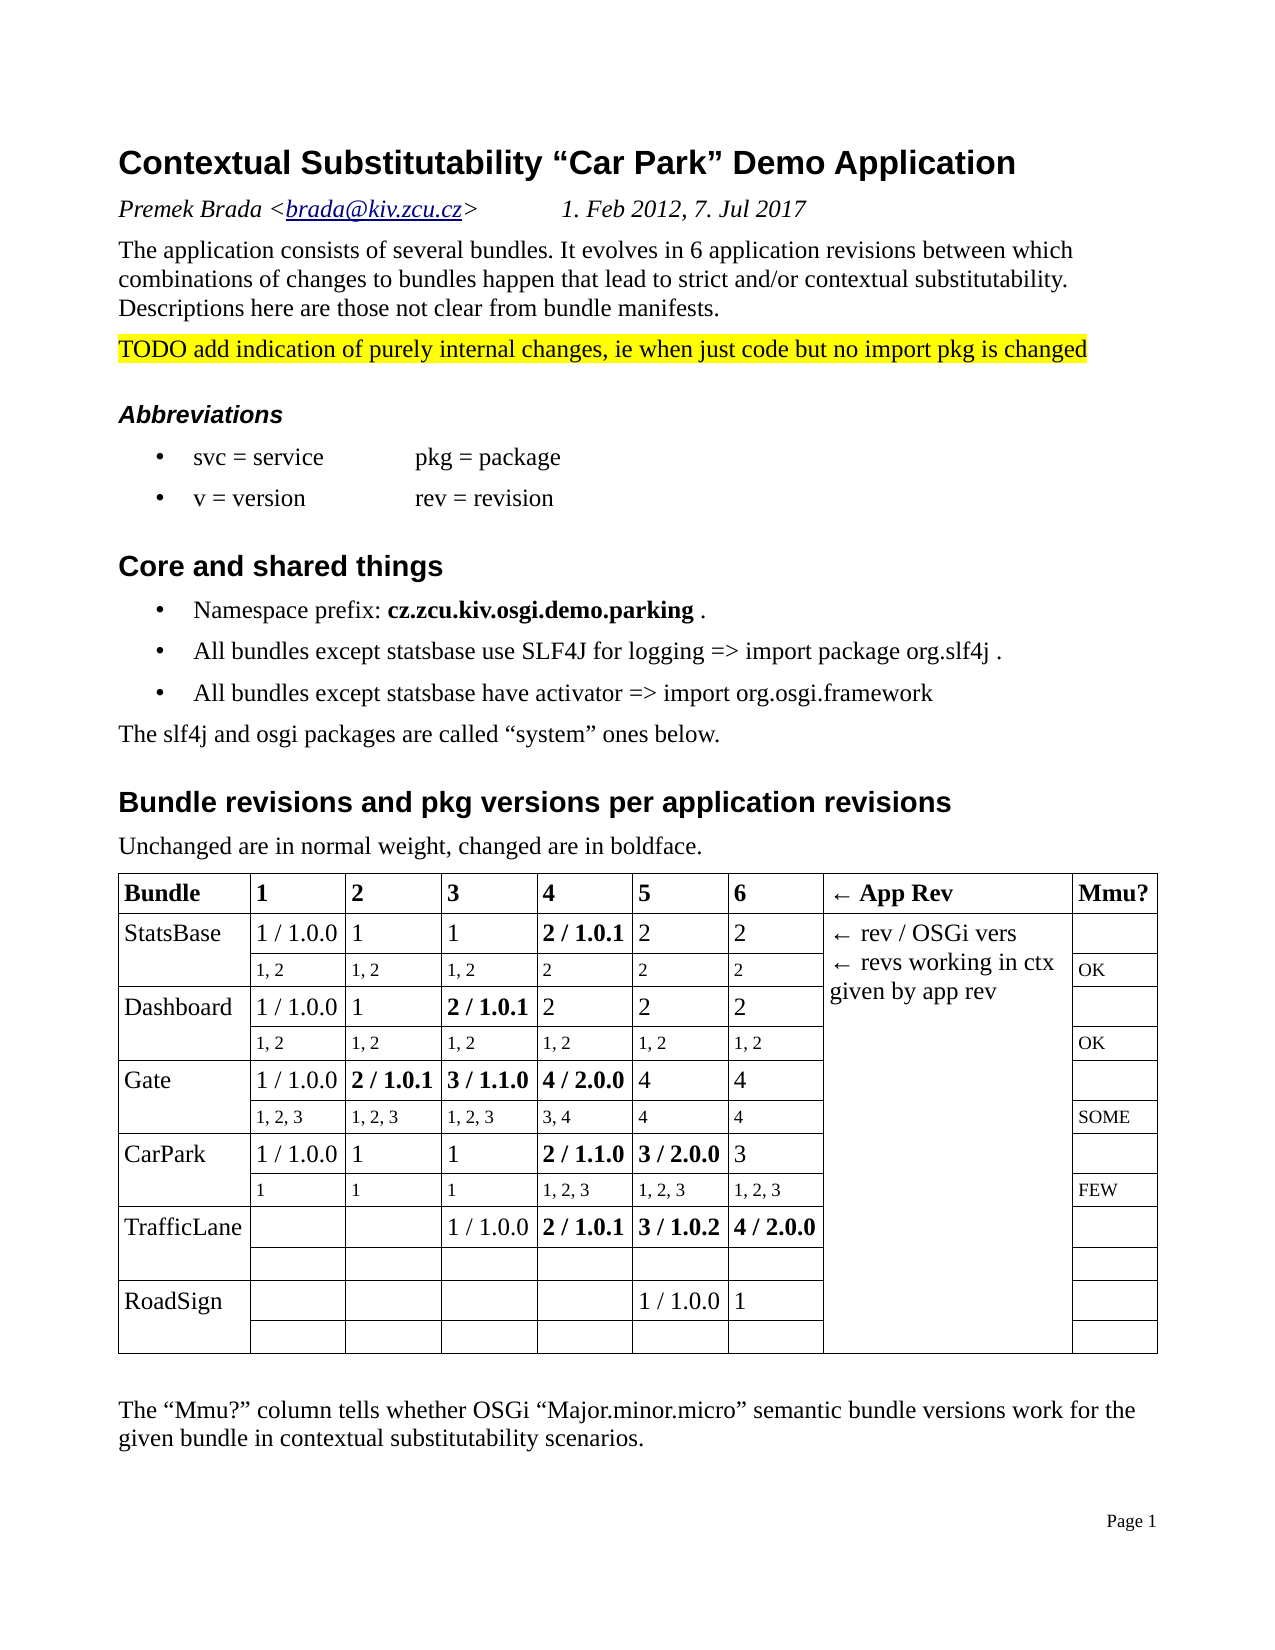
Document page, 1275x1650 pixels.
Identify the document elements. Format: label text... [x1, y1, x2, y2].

table_cell 1, 2, 3 [251, 1101, 345, 1133]
table_cell [1073, 1207, 1157, 1247]
subtitle Contextual Substitutability “Car Park” Demo Application [118, 143, 1157, 182]
table_cell CarPark [119, 1134, 250, 1206]
table_cell 1, 2 [538, 1027, 632, 1059]
table_cell OK [1073, 1027, 1157, 1059]
table_cell 3 / 2.0.0 [633, 1134, 728, 1173]
table_cell 1, 2 [346, 954, 441, 986]
table_cell 1 [729, 1281, 823, 1320]
table_cell [346, 1321, 441, 1353]
table_cell [538, 1321, 632, 1353]
table_cell SOME [1073, 1101, 1157, 1133]
table_cell 4 / 2.0.0 [538, 1061, 632, 1100]
table_cell [538, 1281, 632, 1320]
table_cell 4 [633, 1101, 728, 1133]
table_cell 1, 2 [251, 1027, 345, 1059]
table_cell [1073, 987, 1157, 1026]
table_cell 2 / 1.0.1 [538, 914, 632, 953]
table_cell 2 [633, 987, 728, 1026]
table_cell 2 [633, 954, 728, 986]
text The “Mmu?” column tells whether OSGi “Major.minor.micro” semantic bundle versions work for the given bundle in contextual substitutability scenarios. [118, 1395, 1157, 1452]
table_cell 1, 2, 3 [442, 1101, 537, 1133]
table_cell [1073, 1281, 1157, 1320]
table_cell [251, 1321, 345, 1353]
table_cell 1 [251, 1174, 345, 1206]
table_cell [442, 1321, 537, 1353]
table_cell [538, 1248, 632, 1280]
table_cell 2 / 1.0.1 [538, 1207, 632, 1247]
table_cell 1 [442, 1174, 537, 1206]
table_cell 1 [442, 914, 537, 953]
table_cell [251, 1207, 345, 1247]
table_header 5 [633, 874, 728, 913]
table_header ← App Rev [824, 874, 1072, 913]
table_cell [442, 1281, 537, 1320]
table_cell 3 / 1.0.2 [633, 1207, 728, 1247]
table_cell 1 [442, 1134, 537, 1173]
table_cell 1, 2 [442, 1027, 537, 1059]
text Unchanged are in normal weight, changed are in boldface. [118, 831, 1157, 860]
table_cell RoadSign [119, 1281, 250, 1353]
list svc = service pkg = package [156, 442, 1157, 470]
table_cell 4 / 2.0.0 [729, 1207, 823, 1247]
table_cell [633, 1321, 728, 1353]
table_cell [251, 1248, 345, 1280]
table_cell [251, 1281, 345, 1320]
table_header 4 [538, 874, 632, 913]
table_cell 1, 2 [729, 1027, 823, 1059]
table_cell 3 / 1.1.0 [442, 1061, 537, 1100]
table_cell [729, 1248, 823, 1280]
table_cell 1 / 1.0.0 [251, 914, 345, 953]
table_cell 1, 2, 3 [729, 1174, 823, 1206]
table_cell 4 [729, 1101, 823, 1133]
table_cell 1, 2, 3 [538, 1174, 632, 1206]
list All bundles except statsbase use SLF4J for logging => import package org.slf4j . [156, 636, 1157, 665]
table_cell FEW [1073, 1174, 1157, 1206]
table_cell 2 / 1.0.1 [442, 987, 537, 1026]
table_cell [346, 1281, 441, 1320]
table_cell 1, 2 [633, 1027, 728, 1059]
table_cell 1 [346, 1174, 441, 1206]
table_cell 1, 2 [346, 1027, 441, 1059]
table_cell [442, 1248, 537, 1280]
table_header 6 [729, 874, 823, 913]
table_cell 1, 2 [442, 954, 537, 986]
table_cell 2 [729, 914, 823, 953]
list v = version rev = revision [156, 483, 1157, 512]
table_cell 1 [346, 1134, 441, 1173]
table_cell 1 / 1.0.0 [251, 1061, 345, 1100]
table_cell 3, 4 [538, 1101, 632, 1133]
text The application consists of several bundles. It evolves in 6 application revisions between which combinations of changes to bundles happen that lead to strict and/or contextual substitutability. Descriptions here are those not clear from bundle manifests. [118, 236, 1157, 322]
text TODO add indication of purely internal changes, ie when just code but no import pkg is changed [118, 334, 1157, 363]
table_cell ← rev / OSGi vers ← revs working in ctx given by app rev [824, 914, 1072, 1353]
table_cell [1073, 1321, 1157, 1353]
table_cell 1 / 1.0.0 [442, 1207, 537, 1247]
table_cell 4 [633, 1061, 728, 1100]
table_cell 2 / 1.1.0 [538, 1134, 632, 1173]
table_cell Dashboard [119, 987, 250, 1059]
table_header 3 [442, 874, 537, 913]
table_cell [633, 1248, 728, 1280]
list Namespace prefix: cz.zcu.kiv.osgi.demo.parking . [156, 595, 1157, 624]
table_cell TrafficLane [119, 1207, 250, 1280]
table_cell 2 / 1.0.1 [346, 1061, 441, 1100]
table_cell [1073, 1134, 1157, 1173]
table_cell 2 [633, 914, 728, 953]
table_cell StatsBase [119, 914, 250, 986]
table_cell 1 / 1.0.0 [251, 987, 345, 1026]
list All bundles except statsbase have activator => import org.osgi.framework [156, 678, 1157, 706]
table_cell 2 [538, 987, 632, 1026]
table_cell 1, 2, 3 [633, 1174, 728, 1206]
table_cell [346, 1207, 441, 1247]
table_cell 1, 2 [251, 954, 345, 986]
subtitle Abbreviations [118, 401, 1157, 429]
table_cell 2 [538, 954, 632, 986]
table_cell 4 [729, 1061, 823, 1100]
table_cell [1073, 1061, 1157, 1100]
table_cell [346, 1248, 441, 1280]
table_cell 1 [346, 914, 441, 953]
table_cell 3 [729, 1134, 823, 1173]
table_cell [729, 1321, 823, 1353]
table_cell [1073, 1248, 1157, 1280]
table_header 2 [346, 874, 441, 913]
table_cell Gate [119, 1061, 250, 1133]
table_cell OK [1073, 954, 1157, 986]
table_header 1 [251, 874, 345, 913]
table_cell 1 [346, 987, 441, 1026]
subtitle Core and shared things [118, 549, 1157, 583]
table_header Bundle [119, 874, 250, 913]
table_cell 1 / 1.0.0 [251, 1134, 345, 1173]
table_header Mmu? [1073, 874, 1157, 913]
table_cell [1073, 914, 1157, 953]
table_cell 1, 2, 3 [346, 1101, 441, 1133]
table_cell 2 [729, 954, 823, 986]
text The slf4j and osgi packages are called “system” ones below. [118, 719, 1157, 748]
subtitle Bundle revisions and pkg versions per application revisions [118, 785, 1157, 819]
table_cell 1 / 1.0.0 [633, 1281, 728, 1320]
table_cell 2 [729, 987, 823, 1026]
text Premek Brada <brada@kiv.zcu.cz> 1. Feb 2012, 7. Jul 2017 [118, 194, 1157, 223]
